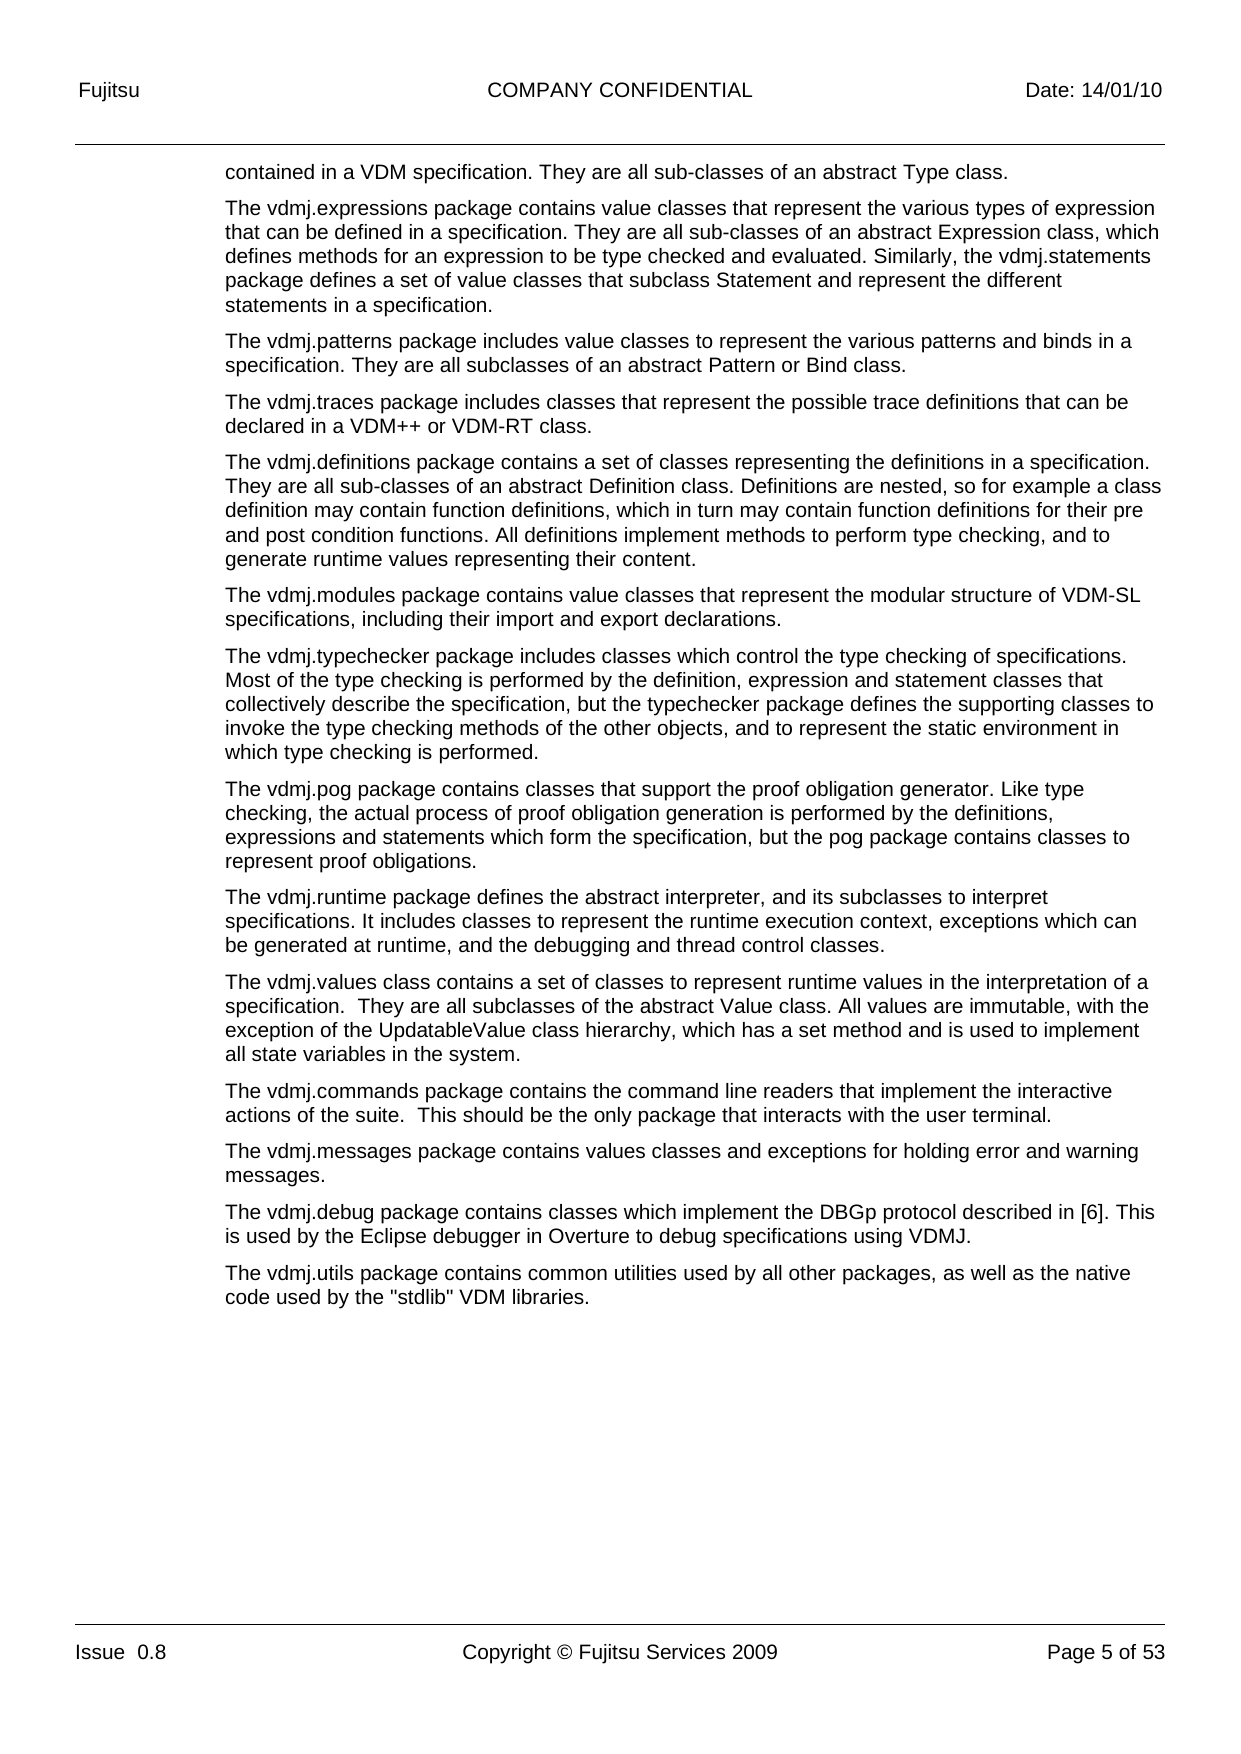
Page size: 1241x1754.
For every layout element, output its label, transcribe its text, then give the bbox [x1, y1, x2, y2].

text The vdmj.runtime package defines the abstract interpreter, and its subclasses to interpret specifications. It includes classes to represent the runtime execution context, exceptions which can be generated at runtime, and the debugging and thread control classes. [225, 885, 1165, 957]
text The vdmj.utils package contains common utilities used by all other packages, as well as the native code used by the "stdlib" VDM libraries. [225, 1261, 1165, 1309]
text The vdmj.definitions package contains a set of classes representing the definitions in a specification. They are all sub-classes of an abstract Definition class. Definitions are nested, so for example a class definition may contain function definitions, which in turn may contain function definitions for their pre and post condition functions. All definitions implement methods to perform type checking, and to generate runtime values representing their content. [225, 450, 1165, 571]
text The vdmj.expressions package contains value classes that represent the various types of expression that can be defined in a specification. They are all sub-classes of an abstract Expression class, which defines methods for an expression to be type checked and evaluated. Similarly, the vdmj.statements package defines a set of value classes that subclass Statement and represent the different statements in a specification. [225, 196, 1165, 317]
text The vdmj.typechecker package includes classes which control the type checking of specifications. Most of the type checking is performed by the definition, expression and statement classes that collectively describe the specification, but the typechecker package defines the supporting classes to invoke the type checking methods of the other objects, and to represent the static environment in which type checking is performed. [225, 644, 1165, 764]
text The vdmj.messages package contains values classes and exceptions for holding error and warning messages. [225, 1139, 1165, 1187]
text The vdmj.traces package includes classes that represent the possible trace definitions that can be declared in a VDM++ or VDM-RT class. [225, 390, 1165, 438]
text The vdmj.modules package contains value classes that represent the modular structure of VDM-SL specifications, including their import and export declarations. [225, 583, 1165, 631]
text The vdmj.patterns package includes value classes to represent the various patterns and binds in a specification. They are all subclasses of an abstract Pattern or Bind class. [225, 329, 1165, 377]
text The vdmj.commands package contains the command line readers that implement the interactive actions of the suite. This should be the only package that interacts with the user terminal. [225, 1079, 1165, 1127]
text The vdmj.pog package contains classes that support the proof obligation generator. Like type checking, the actual process of proof obligation generation is performed by the definitions, expressions and statements which form the specification, but the pog package contains classes to represent proof obligations. [225, 777, 1165, 873]
text The vdmj.debug package contains classes which implement the DBGp protocol described in [6]. This is used by the Eclipse debugger in Overture to debug specifications using VDMJ. [225, 1200, 1165, 1248]
text contained in a VDM specification. They are all sub-classes of an abstract Type class. [225, 160, 1165, 184]
text The vdmj.values class contains a set of classes to represent runtime values in the interpretation of a specification. They are all subclasses of the abstract Value class. All values are immutable, with the exception of the UpdatableValue class hierarchy, which has a set method and is used to implement all state variables in the system. [225, 970, 1165, 1066]
